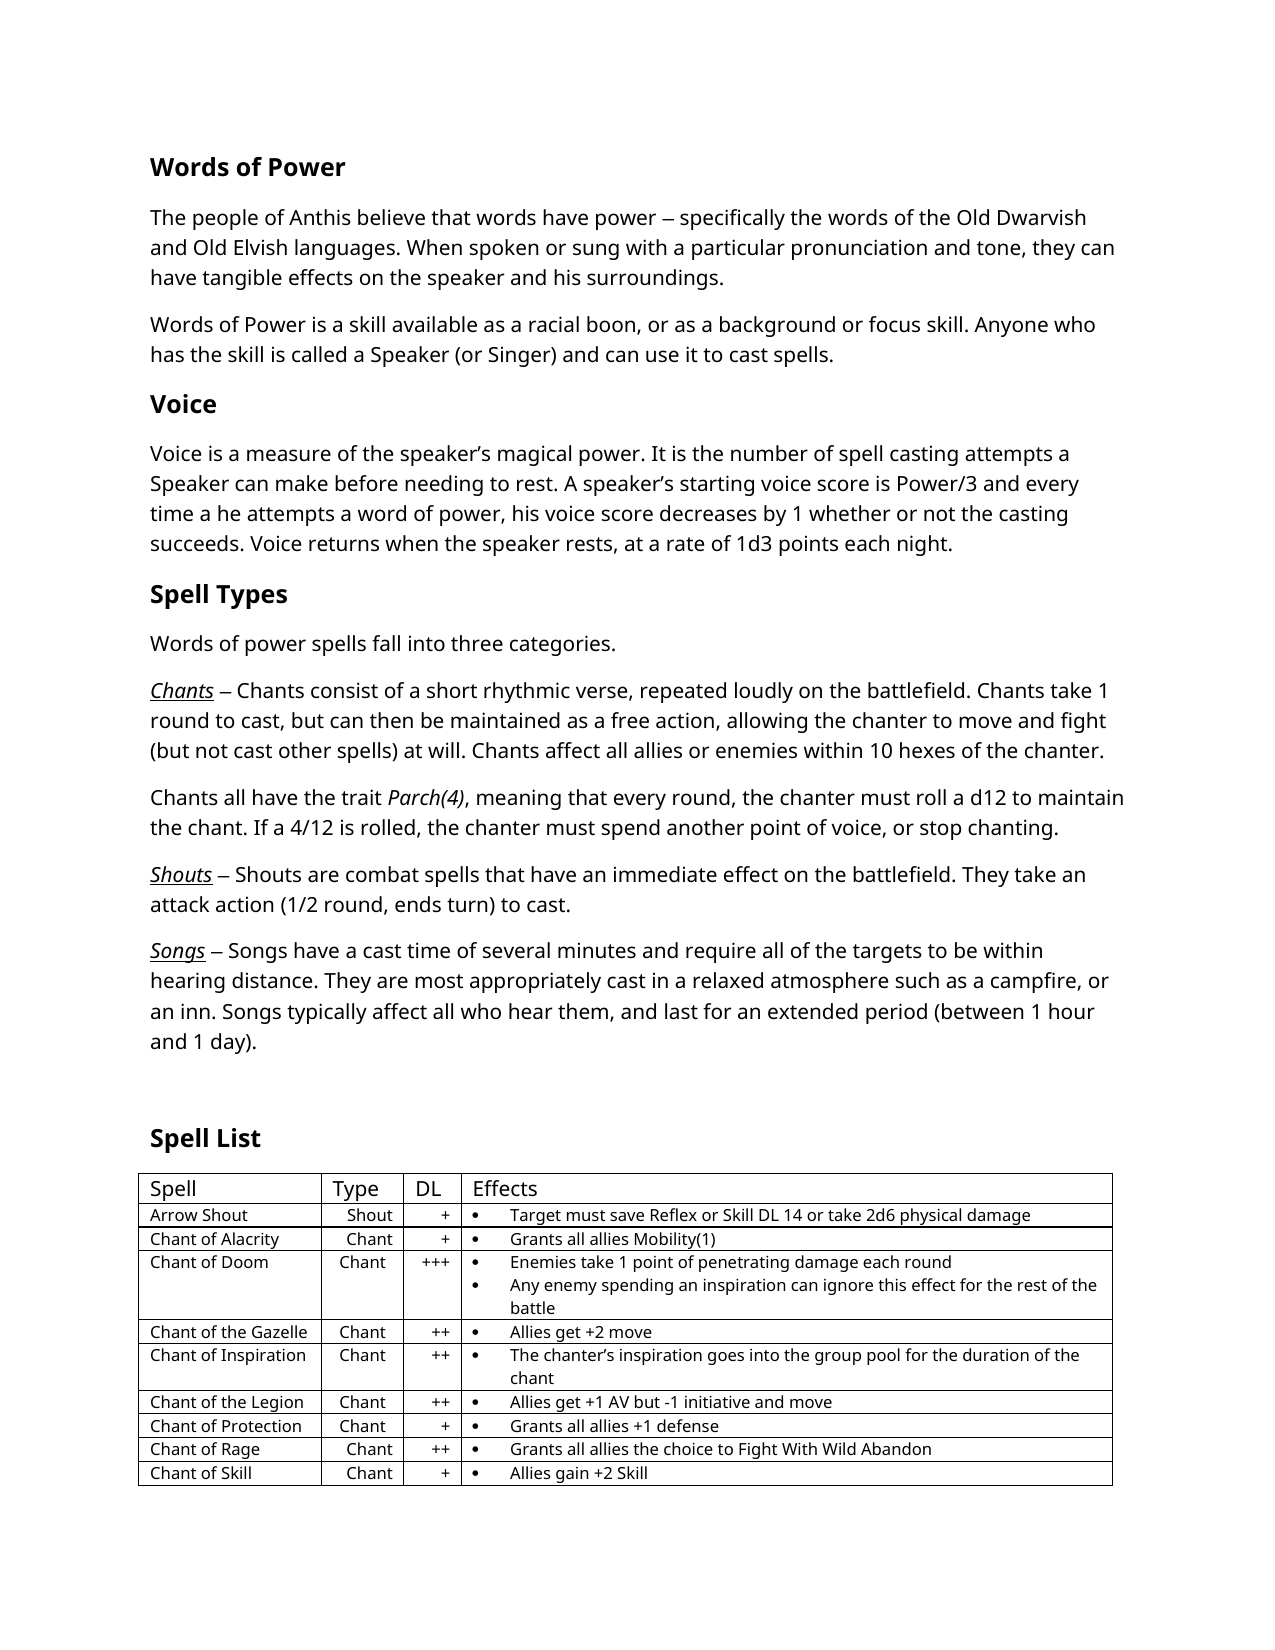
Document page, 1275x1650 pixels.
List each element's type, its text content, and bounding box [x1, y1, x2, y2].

table_cell Allies get +2 move [462, 1320, 1112, 1343]
table_cell Allies get +1 AV but -1 initiative and move [462, 1391, 1112, 1413]
table_cell Arrow Shout [139, 1204, 321, 1226]
table_header Type [322, 1174, 403, 1203]
table_cell Chant [322, 1414, 403, 1437]
text Voice is a measure of the speaker’s magical power. It is the number of spell casting attempts a Speaker can make before needing to rest. A speaker’s starting voice score is Power/3 and every time a he attempts a word of power, his voice score decreases by 1 whether or not the casting succeeds. Voice returns when the speaker rests, at a rate of 1d3 points each night. [150, 439, 1125, 558]
table_cell ++ [404, 1344, 461, 1389]
table_cell Grants all allies Mobility(1) [462, 1228, 1112, 1250]
table_cell Chant [322, 1344, 403, 1389]
table_cell Target must save Reflex or Skill DL 14 or take 2d6 physical damage [462, 1204, 1112, 1226]
text The people of Anthis believe that words have power – specifically the words of the Old Dwarvish and Old Elvish languages. When spoken or sung with a particular pronunciation and tone, they can have tangible effects on the speaker and his surroundings. [150, 203, 1125, 291]
text Words of Power is a skill available as a racial boon, or as a background or focus skill. Anyone who has the skill is called a Speaker (or Singer) and can use it to cast spells. [150, 310, 1125, 368]
table_cell Chant of Skill [139, 1462, 321, 1484]
text Chants all have the trait Parch(4), meaning that every round, the chanter must roll a d12 to maintain the chant. If a 4/12 is rolled, the chanter must spend another point of voice, or stop chanting. [150, 783, 1125, 841]
table_cell Grants all allies the choice to Fight With Wild Abandon [462, 1438, 1112, 1461]
text Spell Types [150, 576, 1125, 610]
table_cell ++ [404, 1320, 461, 1343]
table_cell Allies gain +2 Skill [462, 1462, 1112, 1484]
table_cell + [404, 1228, 461, 1250]
table_cell Chant of the Gazelle [139, 1320, 321, 1343]
table_cell ++ [404, 1391, 461, 1413]
table_cell + [404, 1414, 461, 1437]
table_cell Chant of Doom [139, 1251, 321, 1319]
table_cell The chanter’s inspiration goes into the group pool for the duration of the chant [462, 1344, 1112, 1389]
text Shouts – Shouts are combat spells that have an immediate effect on the battlefield. They take an attack action (1/2 round, ends turn) to cast. [150, 860, 1125, 918]
table_cell + [404, 1204, 461, 1226]
table_cell Chant [322, 1462, 403, 1484]
text Spell List [150, 1120, 1125, 1154]
table_cell Chant [322, 1391, 403, 1413]
table_header Spell [139, 1174, 321, 1203]
table_cell + [404, 1462, 461, 1484]
table_cell Chant of Inspiration [139, 1344, 321, 1389]
text Words of power spells fall into three categories. [150, 629, 1125, 657]
table_cell Chant [322, 1438, 403, 1461]
table_cell ++ [404, 1438, 461, 1461]
text Chants – Chants consist of a short rhythmic verse, repeated loudly on the battlefield. Chants take 1 round to cast, but can then be maintained as a free action, allowing the chanter to move and fight (but not cast other spells) at will. Chants affect all allies or enemies within 10 hexes of the chanter. [150, 676, 1125, 764]
table_cell Shout [322, 1204, 403, 1226]
table_cell Chant of Protection [139, 1414, 321, 1437]
table_header Effects [462, 1174, 1112, 1203]
table_cell Chant of Alacrity [139, 1228, 321, 1250]
table_cell Chant [322, 1251, 403, 1319]
table_cell Chant [322, 1320, 403, 1343]
table_cell Enemies take 1 point of penetrating damage each round Any enemy spending an inspiration can ignore this effect for the rest of the battle [462, 1251, 1112, 1319]
table_cell Chant of Rage [139, 1438, 321, 1461]
table_cell +++ [404, 1251, 461, 1319]
table_cell Chant [322, 1228, 403, 1250]
table_header DL [404, 1174, 461, 1203]
table_cell Grants all allies +1 defense [462, 1414, 1112, 1437]
text Voice [150, 387, 1125, 421]
text Words of Power [150, 150, 1125, 184]
text Songs – Songs have a cast time of several minutes and require all of the targets to be within hearing distance. They are most appropriately cast in a relaxed atmosphere such as a campfire, or an inn. Songs typically affect all who hear them, and last for an extended period (between 1 hour and 1 day). [150, 937, 1125, 1055]
table_cell Chant of the Legion [139, 1391, 321, 1413]
